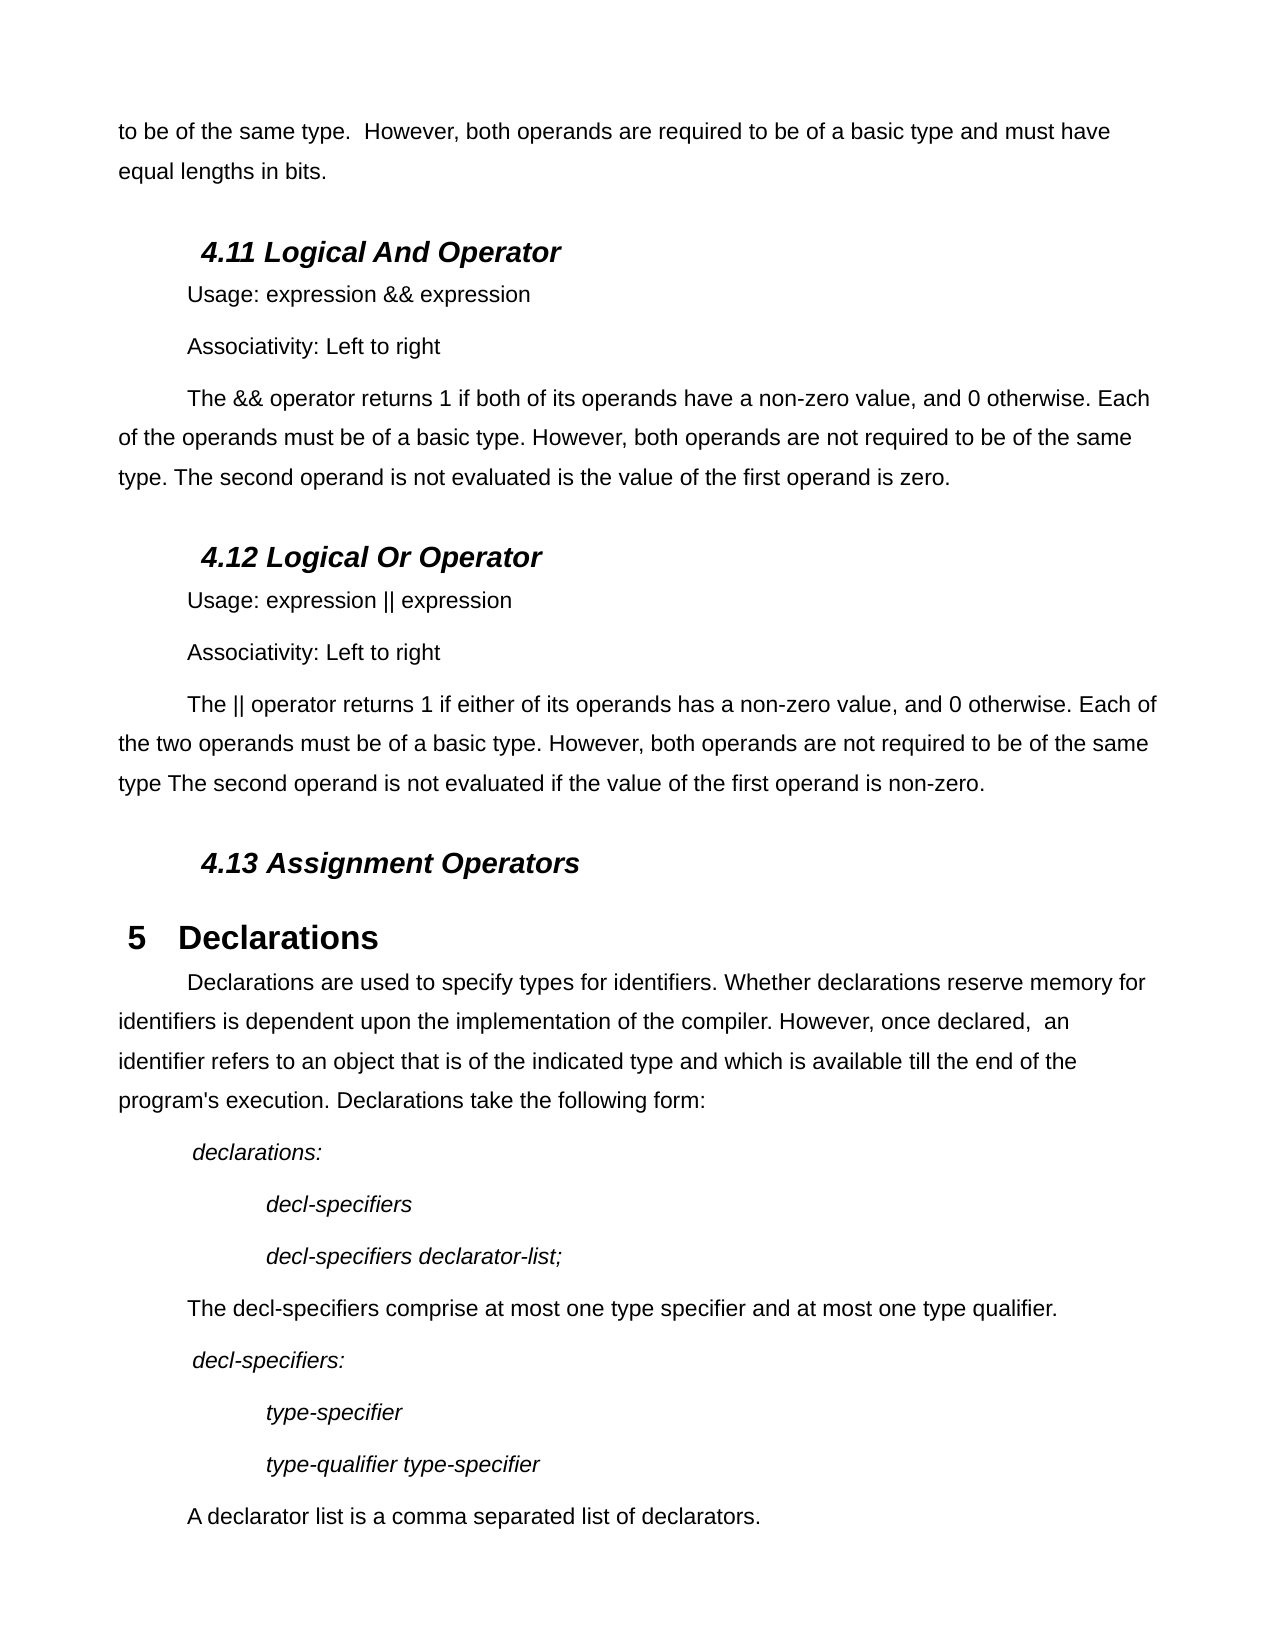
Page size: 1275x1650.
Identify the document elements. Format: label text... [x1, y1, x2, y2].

subtitle Logical And Operator [193, 234, 1157, 268]
text The && operator returns 1 if both of its operands have a non-zero value, and 0 otherwise. Each of the operands must be of a basic type. However, both operands are not required to be of the same type. The second operand is not evaluated is the value of the first operand is zero. [118, 384, 1157, 490]
text The decl-specifiers comprise at most one type specifier and at most one type qualifier. [118, 1295, 1157, 1321]
text type-specifier [118, 1399, 1157, 1425]
text Associativity: Left to right [118, 333, 1157, 359]
text type-qualifier type-specifier [118, 1451, 1157, 1477]
subtitle Declarations [118, 917, 1157, 956]
subtitle Assignment Operators [193, 846, 1157, 880]
text Usage: expression && expression [118, 281, 1157, 307]
text Associativity: Left to right [118, 638, 1157, 665]
text Usage: expression || expression [118, 587, 1157, 613]
text decl-specifiers [118, 1191, 1157, 1217]
text decl-specifiers: [118, 1347, 1157, 1373]
subtitle Logical Or Operator [193, 541, 1157, 574]
text A declarator list is a comma separated list of declarators. [118, 1503, 1157, 1529]
text to be of the same type. However, both operands are required to be of a basic type and must have equal lengths in bits. [118, 118, 1157, 184]
text decl-specifiers declarator-list; [118, 1243, 1157, 1269]
text The || operator returns 1 if either of its operands has a non-zero value, and 0 otherwise. Each of the two operands must be of a basic type. However, both operands are not required to be of the same type The second operand is not evaluated if the value of the first operand is non-zero. [118, 691, 1157, 796]
text Declarations are used to specify types for identifiers. Whether declarations reserve memory for identifiers is dependent upon the implementation of the compiler. However, once declared, an identifier refers to an object that is of the indicated type and which is available till the end of the program's execution. Declarations take the following form: [118, 969, 1157, 1113]
text declarations: [118, 1139, 1157, 1165]
